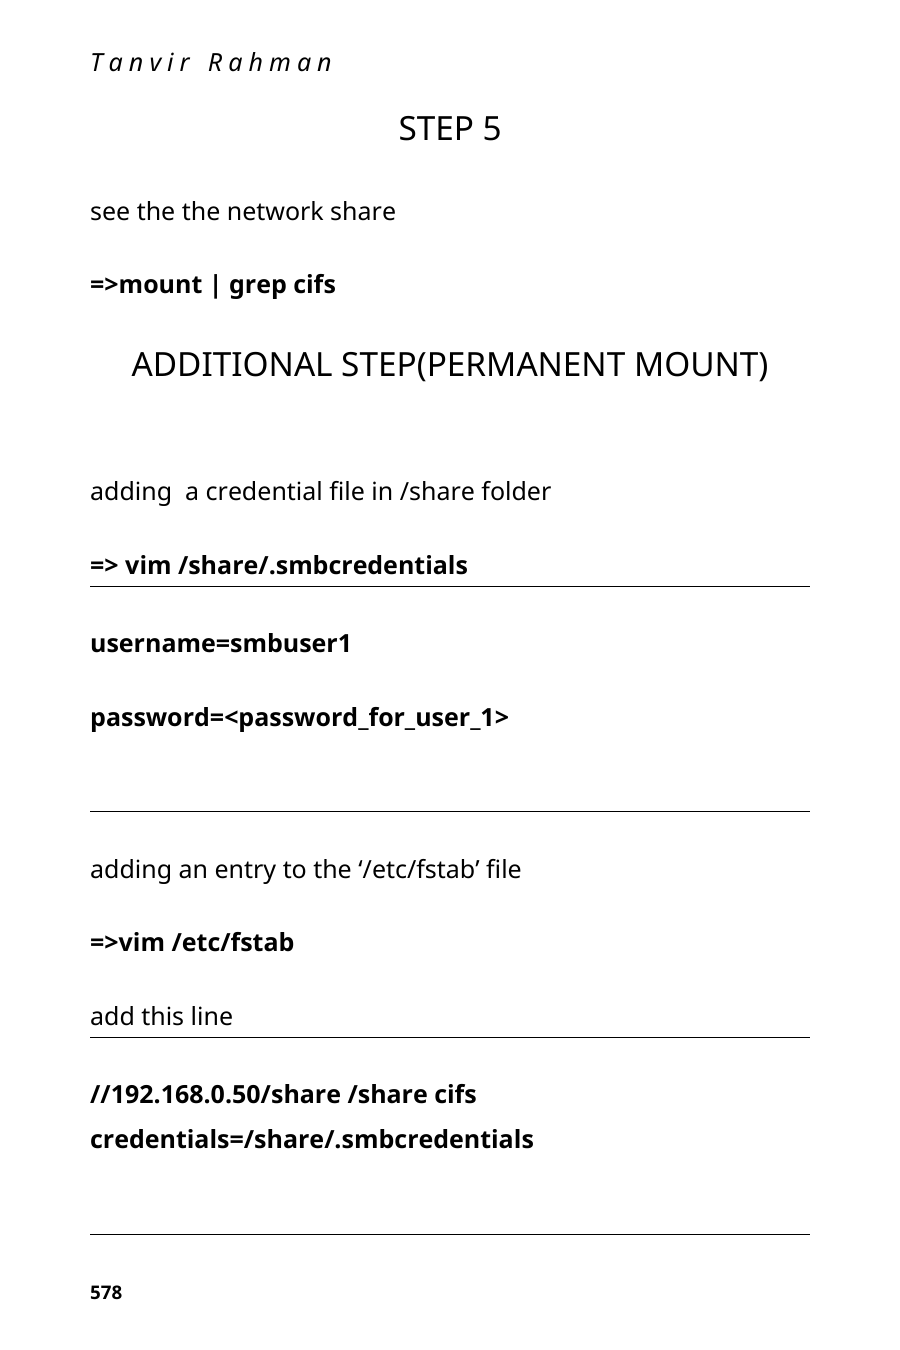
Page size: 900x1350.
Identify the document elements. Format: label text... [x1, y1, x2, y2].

text adding a credential file in /share folder [90, 474, 810, 508]
text => vim /share/.smbcredentials [90, 547, 810, 586]
text STEP 5 [90, 105, 810, 150]
text =>vim /etc/fstab [90, 925, 810, 959]
text ADDITIONAL STEP(PERMANENT MOUNT) [90, 341, 810, 386]
text =>mount | grep cifs [90, 267, 810, 301]
text add this line [90, 999, 810, 1037]
text username=smbuser1 [90, 626, 810, 660]
text password=<password_for_user_1> [90, 699, 810, 733]
text adding an entry to the ‘/etc/fstab’ file [90, 851, 810, 885]
text //192.168.0.50/share /share cifs credentials=/share/.smbcredentials [90, 1077, 810, 1155]
text see the the network share [90, 193, 810, 227]
